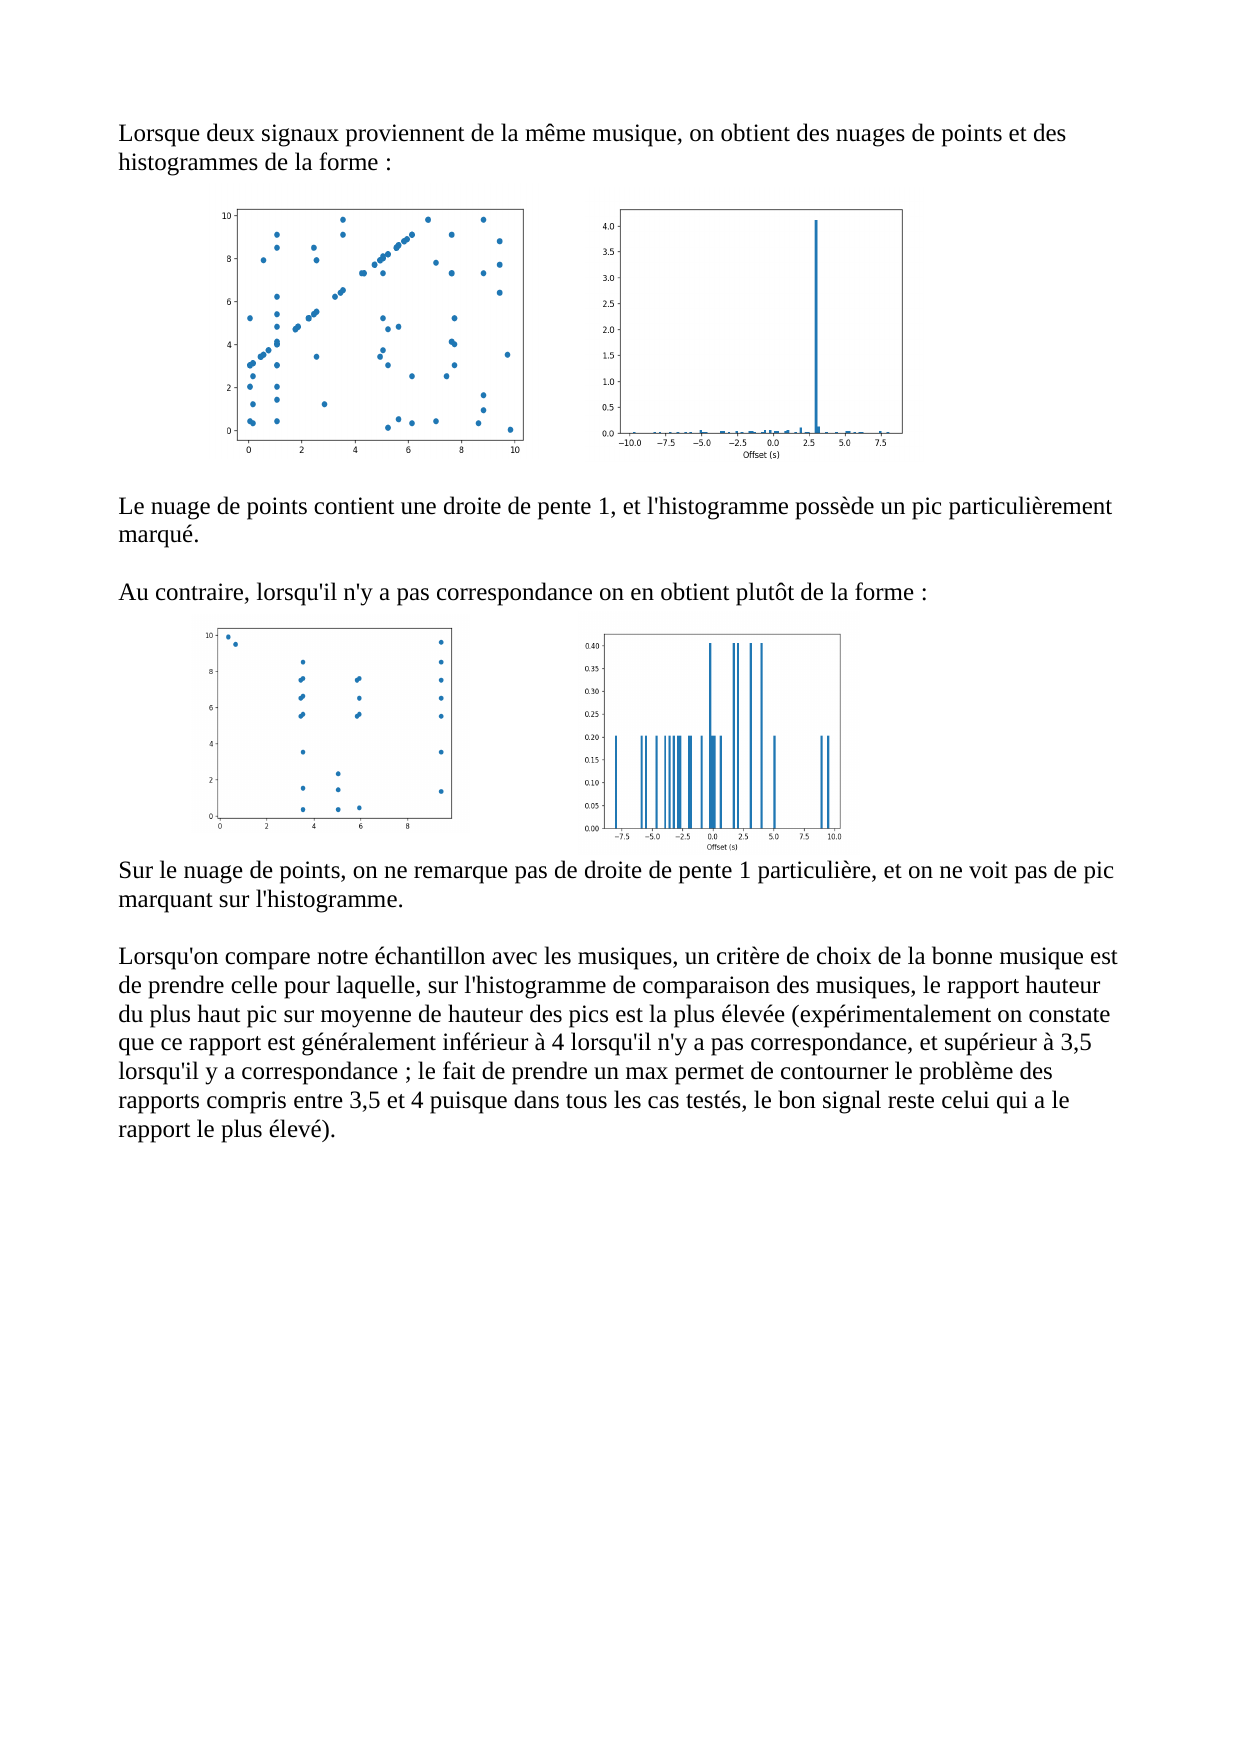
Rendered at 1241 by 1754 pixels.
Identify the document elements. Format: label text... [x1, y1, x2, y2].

picture [191, 614, 470, 833]
picture [577, 611, 861, 855]
text Sur le nuage de points, on ne remarque pas de droite de pente 1 particulière, et on ne voit pas de pic marquant sur l'histogramme. [118, 855, 1122, 912]
picture [585, 187, 924, 462]
text Lorsqu'on compare notre échantillon avec les musiques, un critère de choix de la bonne musique est de prendre celle pour laquelle, sur l'histogramme de comparaison des musiques, le rapport hauteur du plus haut pic sur moyenne de hauteur des pics est la plus élevée (expérimentalement on constate que ce rapport est généralement inférieur à 4 lorsqu'il n'y a pas correspondance, et supérieur à 3,5 lorsqu'il y a correspondance ; le fait de prendre un max permet de contourner le problème des rapports compris entre 3,5 et 4 puisque dans tous les cas testés, le bon signal reste celui qui a le rapport le plus élevé). [118, 941, 1122, 1142]
text Le nuage de points contient une droite de pente 1, et l'histogramme possède un pic particulièrement marqué. [118, 491, 1122, 548]
text Lorsque deux signaux proviennent de la même musique, on obtient des nuages de points et des histogrammes de la forme : [118, 118, 1122, 176]
text Au contraire, lorsqu'il n'y a pas correspondance on en obtient plutôt de la forme : [118, 577, 1122, 606]
picture [205, 183, 543, 459]
